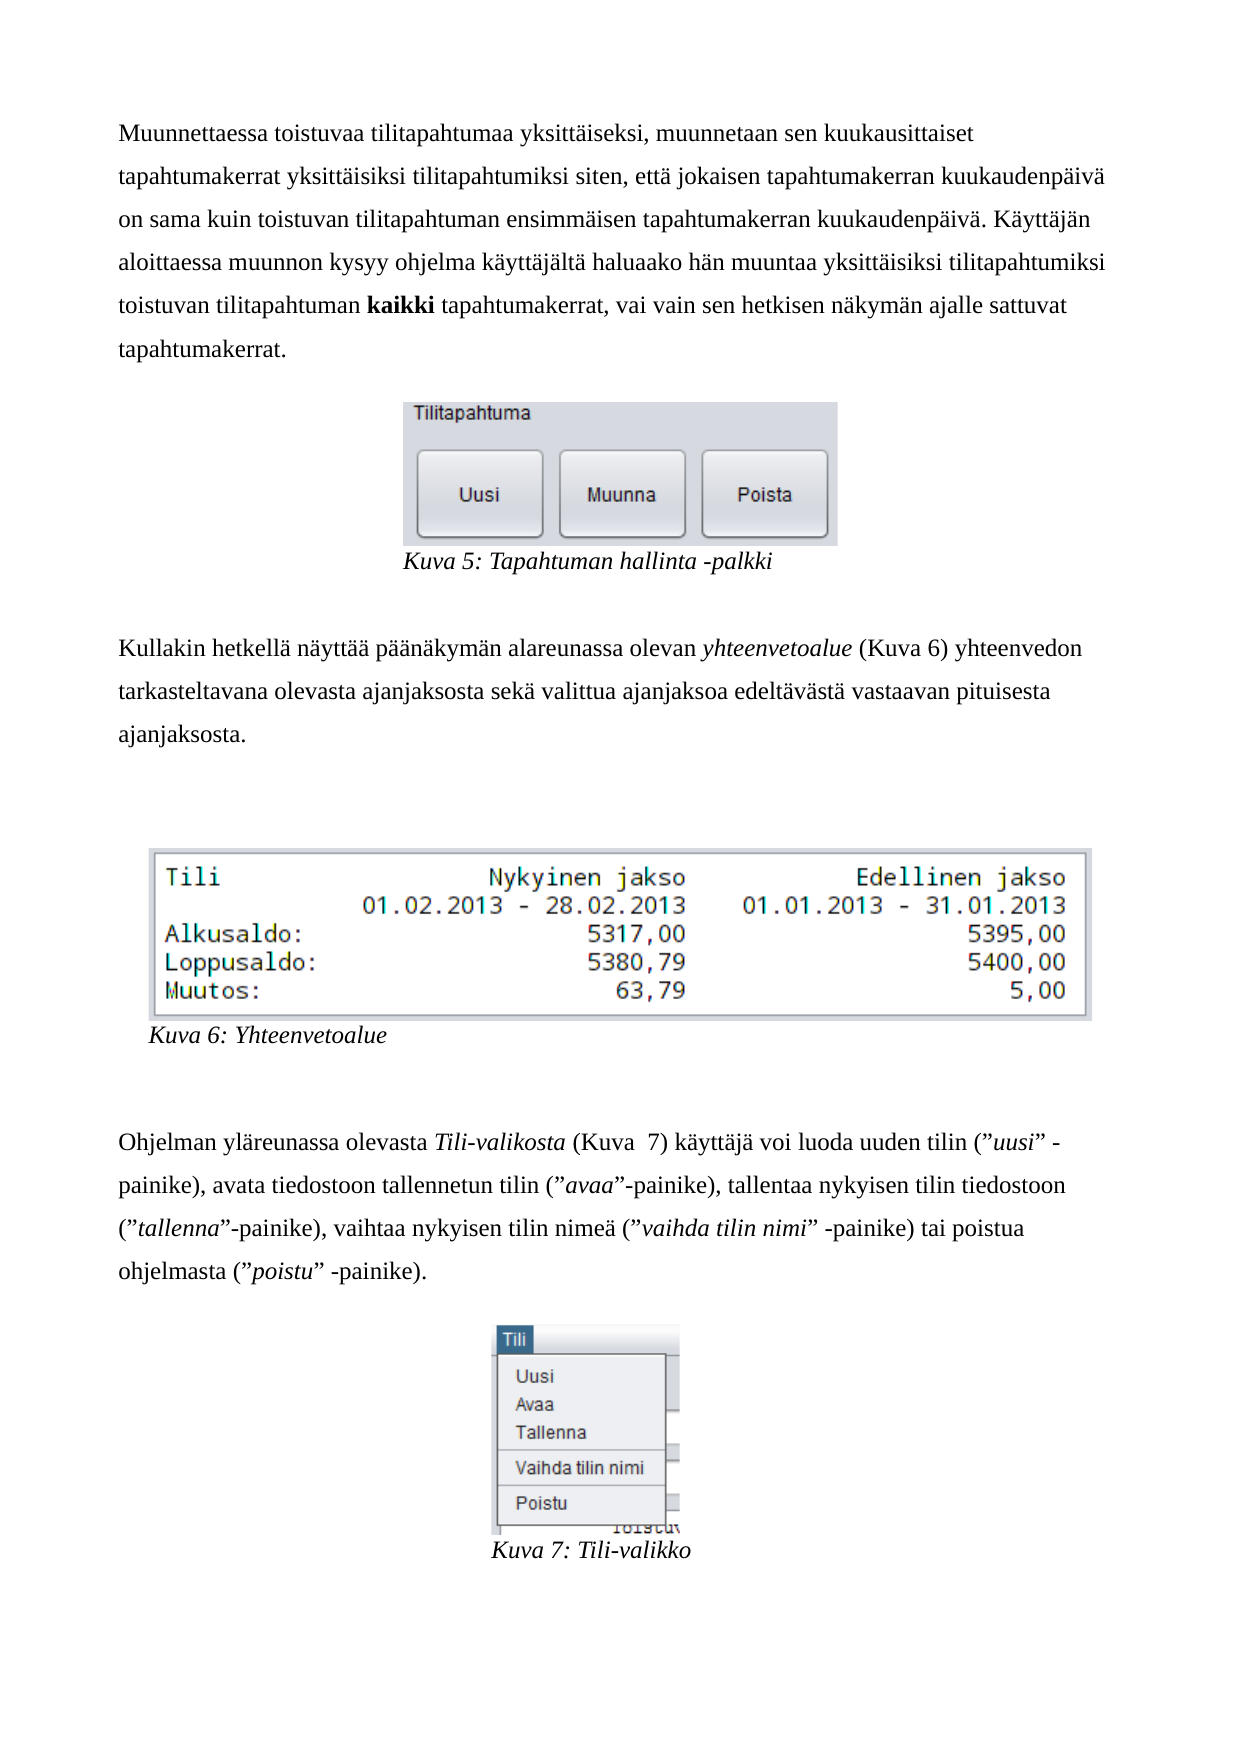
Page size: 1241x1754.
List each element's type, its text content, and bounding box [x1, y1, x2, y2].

text Kuva 6: Yhteenvetoalue [148, 1021, 1092, 1049]
text Muunnettaessa toistuvaa tilitapahtumaa yksittäiseksi, muunnetaan sen kuukausittaiset tapahtumakerrat yksittäisiksi tilitapahtumiksi siten, että jokaisen tapahtumakerran kuukaudenpäivä on sama kuin toistuvan tilitapahtuman ensimmäisen tapahtumakerran kuukaudenpäivä. Käyttäjän aloittaessa muunnon kysyy ohjelma käyttäjältä haluaako hän muuntaa yksittäisiksi tilitapahtumiksi toistuvan tilitapahtuman kaikki tapahtumakerrat, vai vain sen hetkisen näkymän ajalle sattuvat tapahtumakerrat. [118, 118, 1122, 362]
picture [148, 848, 1093, 1021]
text Kuva 7: Tili-valikko [491, 1535, 749, 1563]
text Kuva 5: Tapahtuman hallinta -palkki [403, 546, 837, 574]
text Ohjelman yläreunassa olevasta Tili-valikosta (Kuva 7) käyttäjä voi luoda uuden tilin (”uusi” -painike), avata tiedostoon tallennetun tilin (”avaa”-painike), tallentaa nykyisen tilin tiedostoon (”tallenna”-painike), vaihtaa nykyisen tilin nimeä (”vaihda tilin nimi” -painike) tai poistua ohjelmasta (”poistu” -painike). [118, 1127, 1122, 1285]
text Kullakin hetkellä näyttää päänäkymän alareunassa olevan yhteenvetoalue (Kuva 6) yhteenvedon tarkasteltavana olevasta ajanjaksosta sekä valittua ajanjaksoa edeltävästä vastaavan pituisesta ajanjaksosta. [118, 633, 1122, 748]
picture [403, 402, 838, 546]
picture [491, 1324, 680, 1535]
